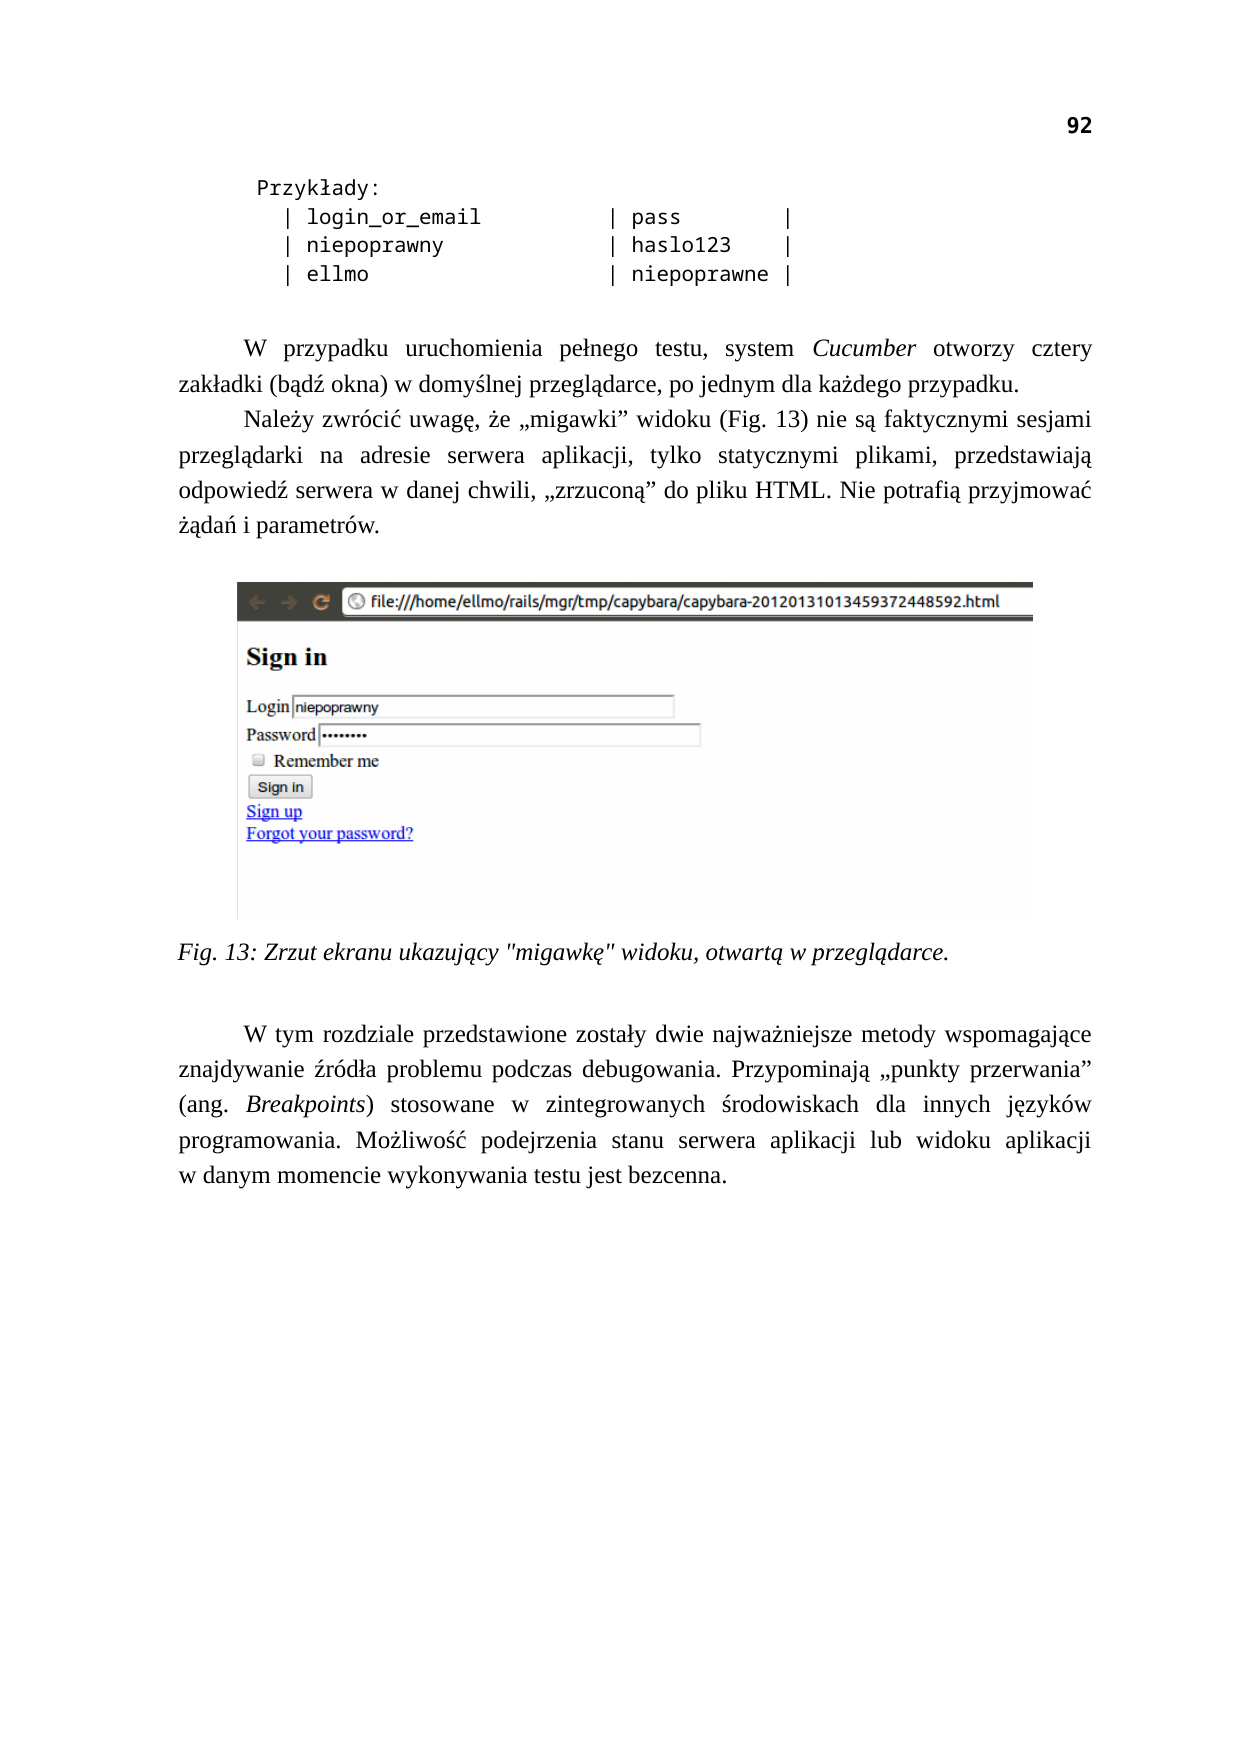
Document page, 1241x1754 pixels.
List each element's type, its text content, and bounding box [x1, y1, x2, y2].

text Należy zwrócić uwagę, że „migawki” widoku (Fig. 13) nie są faktycznymi sesjami przeglądarki na adresie serwera aplikacji, tylko statycznymi plikami, przedstawiają odpowiedź serwera w danej chwili, „zrzuconą” do pliku HTML. Nie potrafią przyjmować żądań i parametrów. [178, 399, 1093, 541]
table_header [177, 576, 1093, 924]
picture [236, 582, 1033, 919]
text W przypadku uruchomienia pełnego testu, system Cucumber otworzy cztery zakładki (bądź okna) w domyślnej przeglądarce, po jednym dla każdego przypadku. [178, 328, 1093, 399]
table_header Przykłady: | login_or_email | pass | | niepoprawny | haslo123 | | ellmo | niepoprawne | [177, 168, 1093, 293]
text W tym rozdziale przedstawione zostały dwie najważniejsze metody wspomagające znajdywanie źródła problemu podczas debugowania. Przypominają „punkty przerwania” (ang. Breakpoints) stosowane w zintegrowanych środowiskach dla innych języków programowania. Możliwość podejrzenia stanu serwera aplikacji lub widoku aplikacji w danym momencie wykonywania testu jest bezcenna. [178, 1014, 1093, 1191]
text Fig. 13: Zrzut ekranu ukazujący "migawkę" widoku, otwartą w przeglądarce. [177, 937, 1093, 966]
